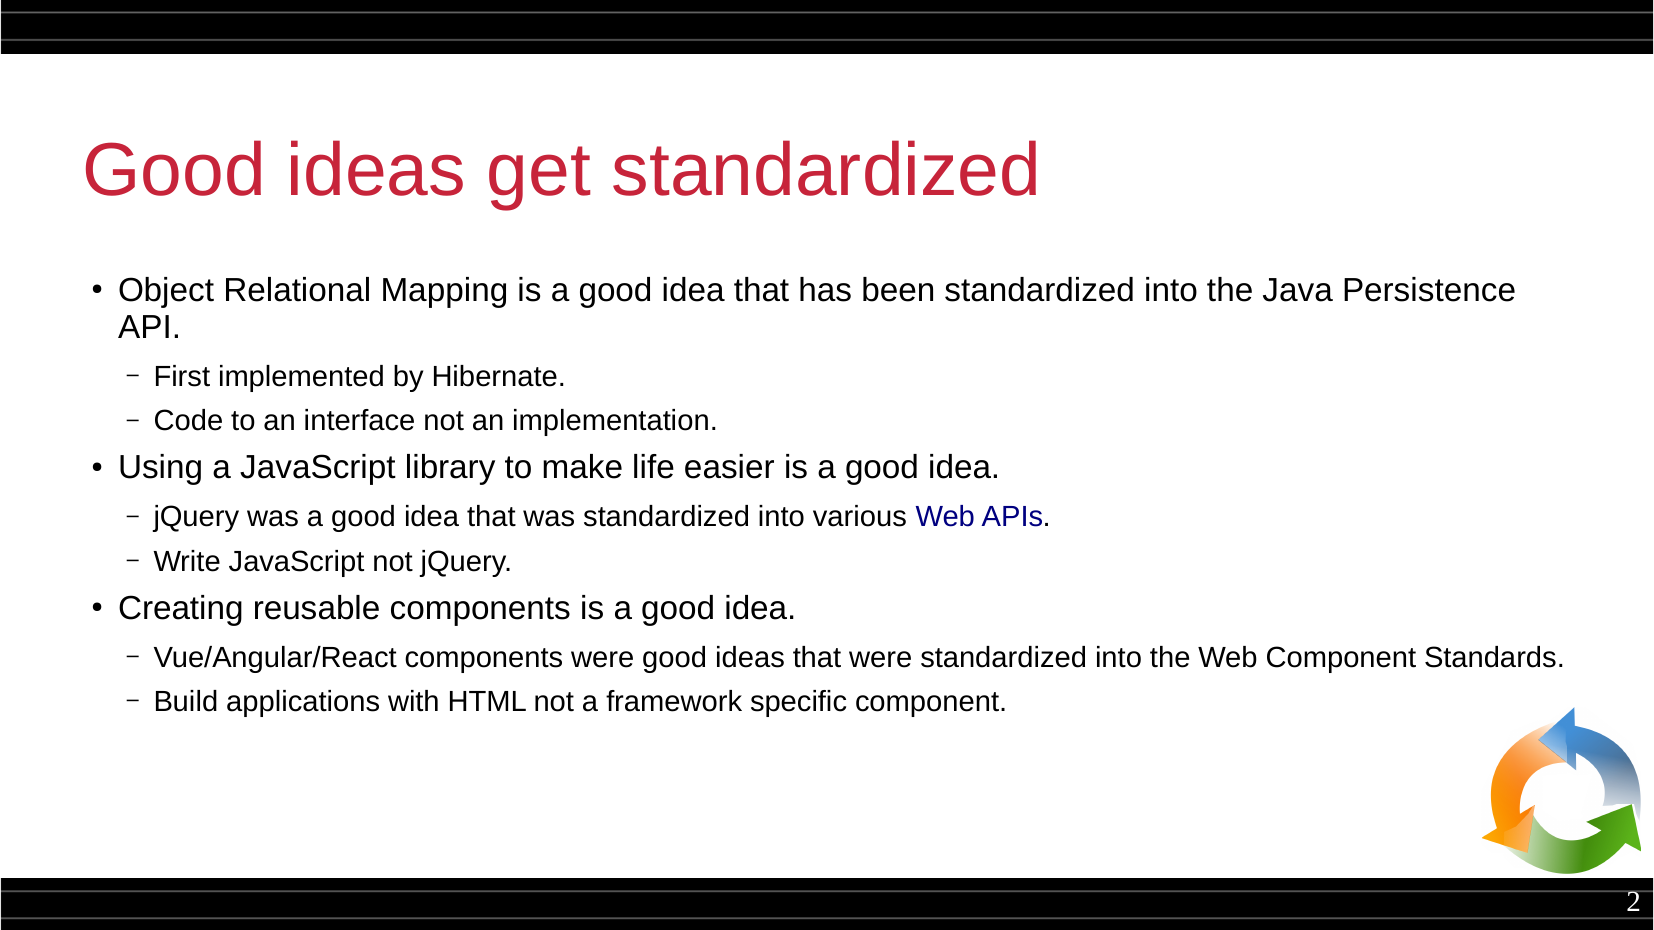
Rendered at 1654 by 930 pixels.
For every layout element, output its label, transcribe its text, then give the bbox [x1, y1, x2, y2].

picture [0, 0, 1654, 54]
picture [0, 704, 1654, 930]
title Good ideas get standardized [82, 91, 1571, 247]
list Object Relational Mapping is a good idea that has been standardized into the Java Persistence API. First implemented by Hibernate. Code to an interface not an implementation. Using a JavaScript library to make life easier is a good idea. jQuery was a good idea that was standardized into various Web APIs. Write JavaScript not jQuery. Creating reusable components is a good idea. Vue/Angular/React components were good ideas that were standardized into the Web Component Standards. Build applications with HTML not a framework specific component. [82, 271, 1571, 757]
